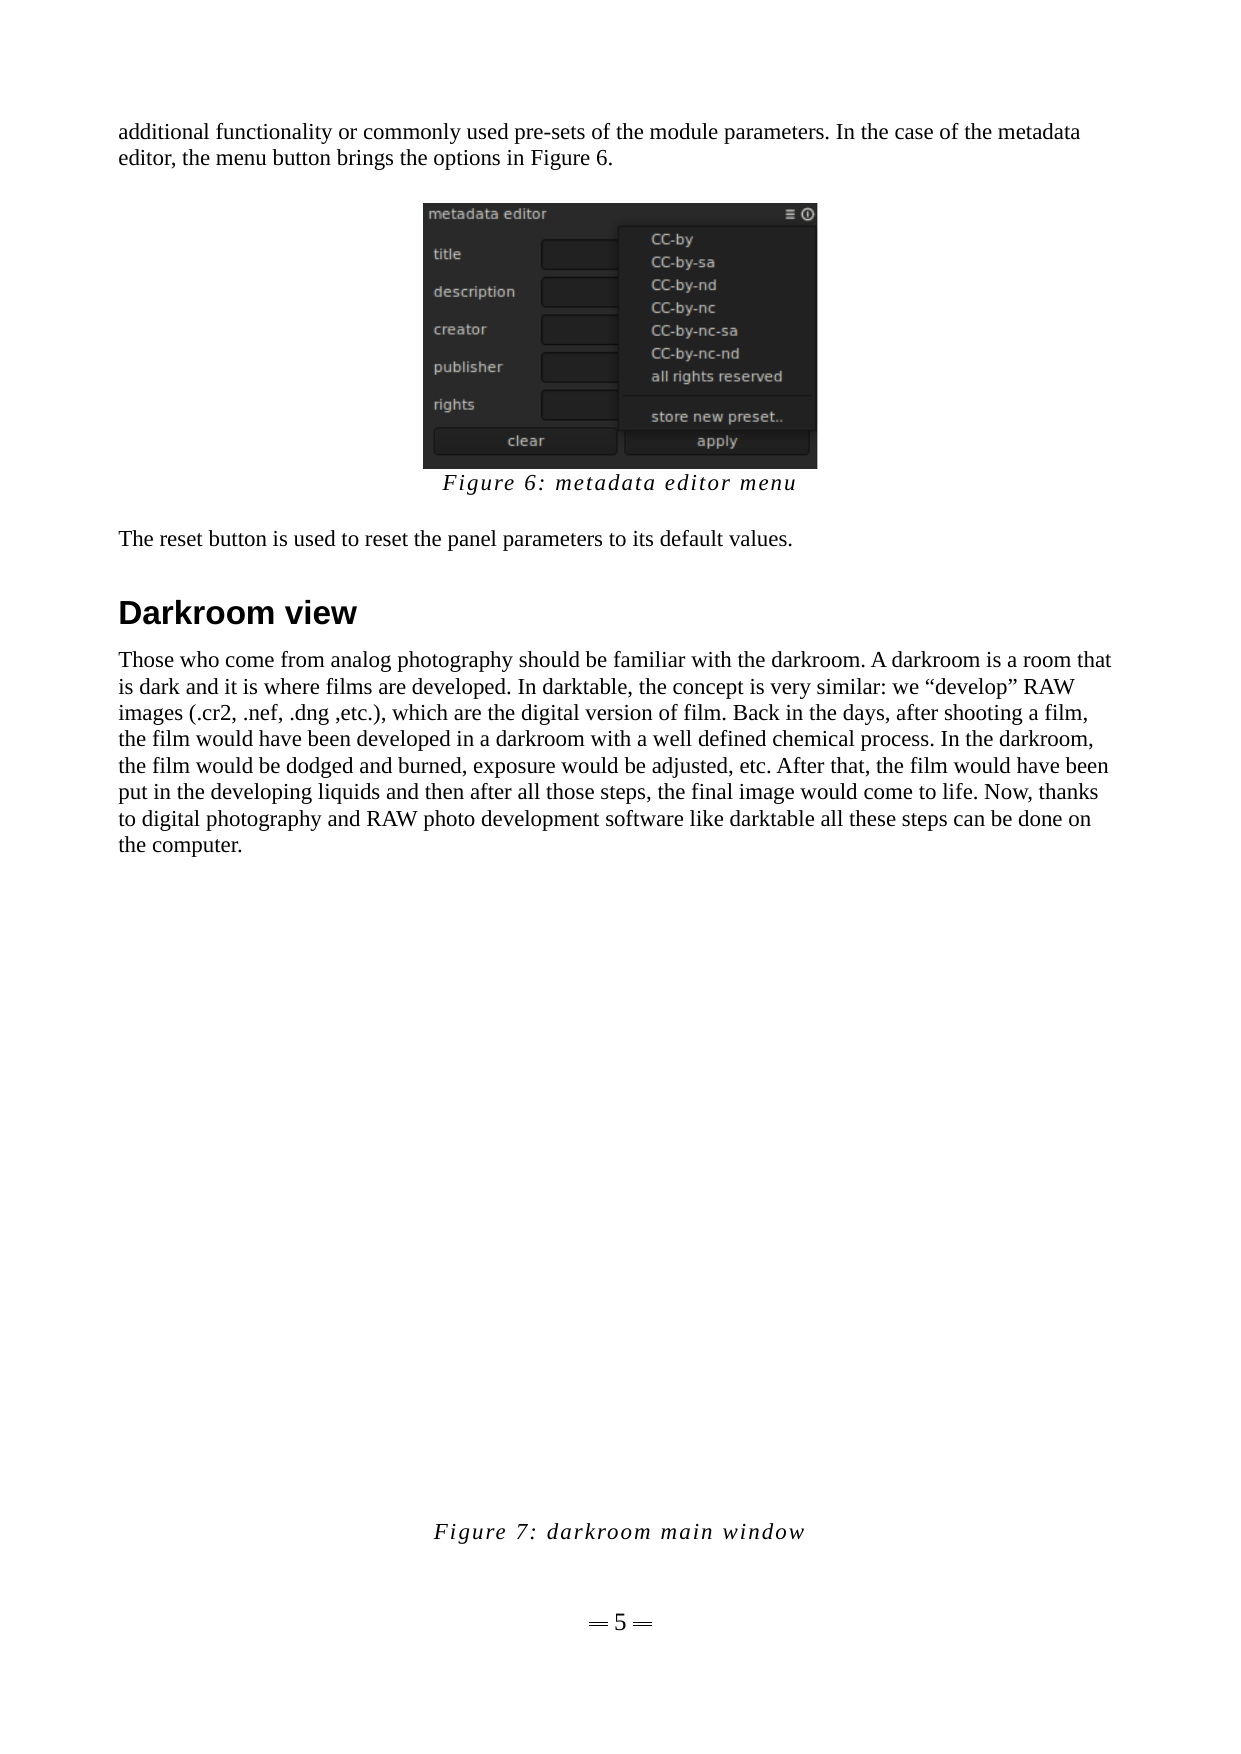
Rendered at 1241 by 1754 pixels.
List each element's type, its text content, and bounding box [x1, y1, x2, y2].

subtitle Darkroom view [118, 593, 1122, 632]
text [118, 879, 1122, 891]
text Figure 7: darkroom main window [118, 891, 1122, 1544]
text The reset button is used to reset the panel parameters to its default values. [118, 183, 1122, 551]
text Those who come from analog photography should be familiar with the darkroom. A darkroom is a room that is dark and it is where films are developed. In darktable, the concept is very similar: we “develop” RAW images (.cr2, .nef, .dng ,etc.), which are the digital version of film. Back in the days, after shooting a film, the film would have been developed in a darkroom with a well defined chemical process. In the darkroom, the film would be dodged and burned, exposure would be adjusted, etc. After that, the film would have been put in the developing liquids and then after all those steps, the final image would come to life. Now, thanks to digital photography and RAW photo development software like darktable all these steps can be done on the computer. [118, 646, 1122, 857]
text additional functionality or commonly used pre-sets of the module parameters. In the case of the metadata editor, the menu button brings the options in Figure 6. [118, 118, 1122, 171]
picture [423, 203, 818, 469]
text Figure 6: metadata editor menu [423, 469, 817, 495]
